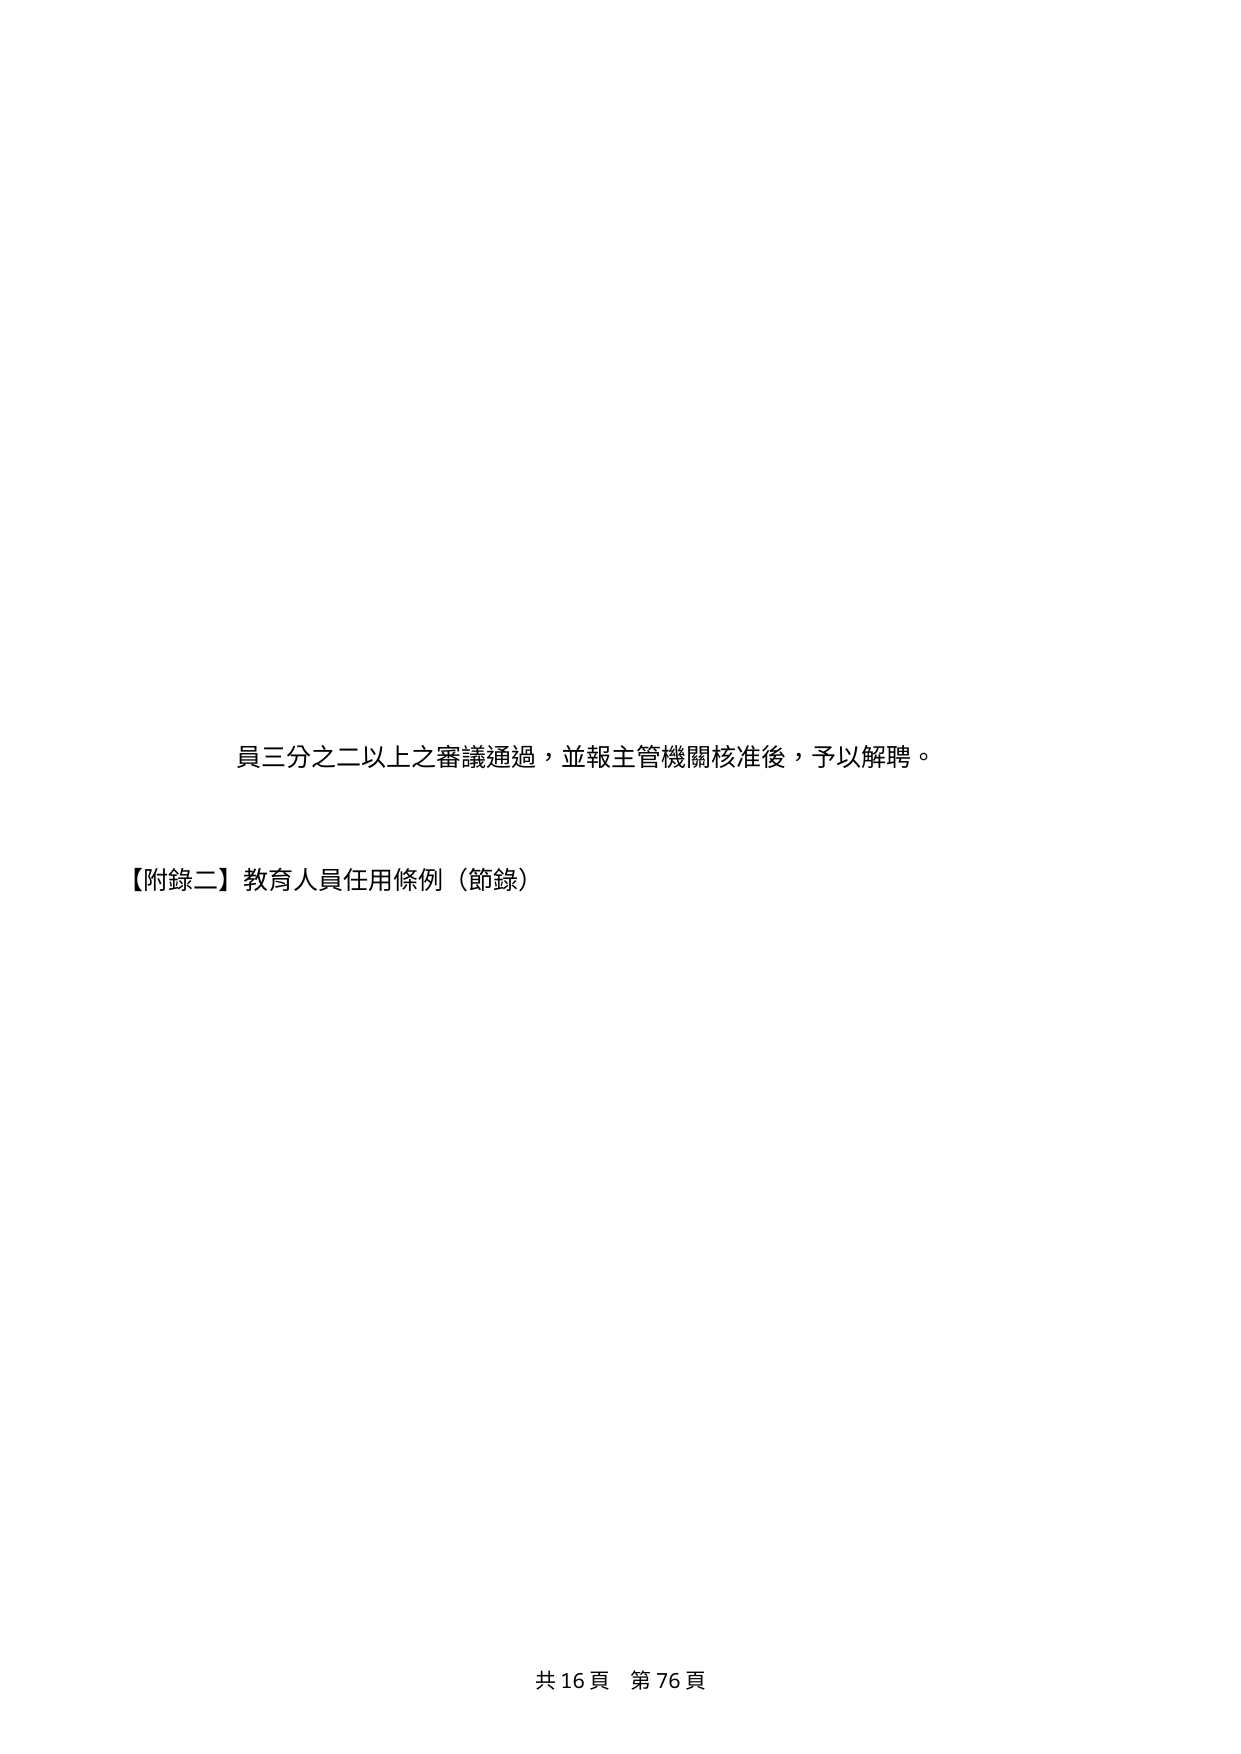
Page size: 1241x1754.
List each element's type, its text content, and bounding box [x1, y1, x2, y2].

text 員三分之二以上之審議通過，並報主管機關核准後，予以解聘。 [236, 737, 1122, 774]
text 【附錄二】教育人員任用條例（節錄） [118, 837, 1122, 899]
